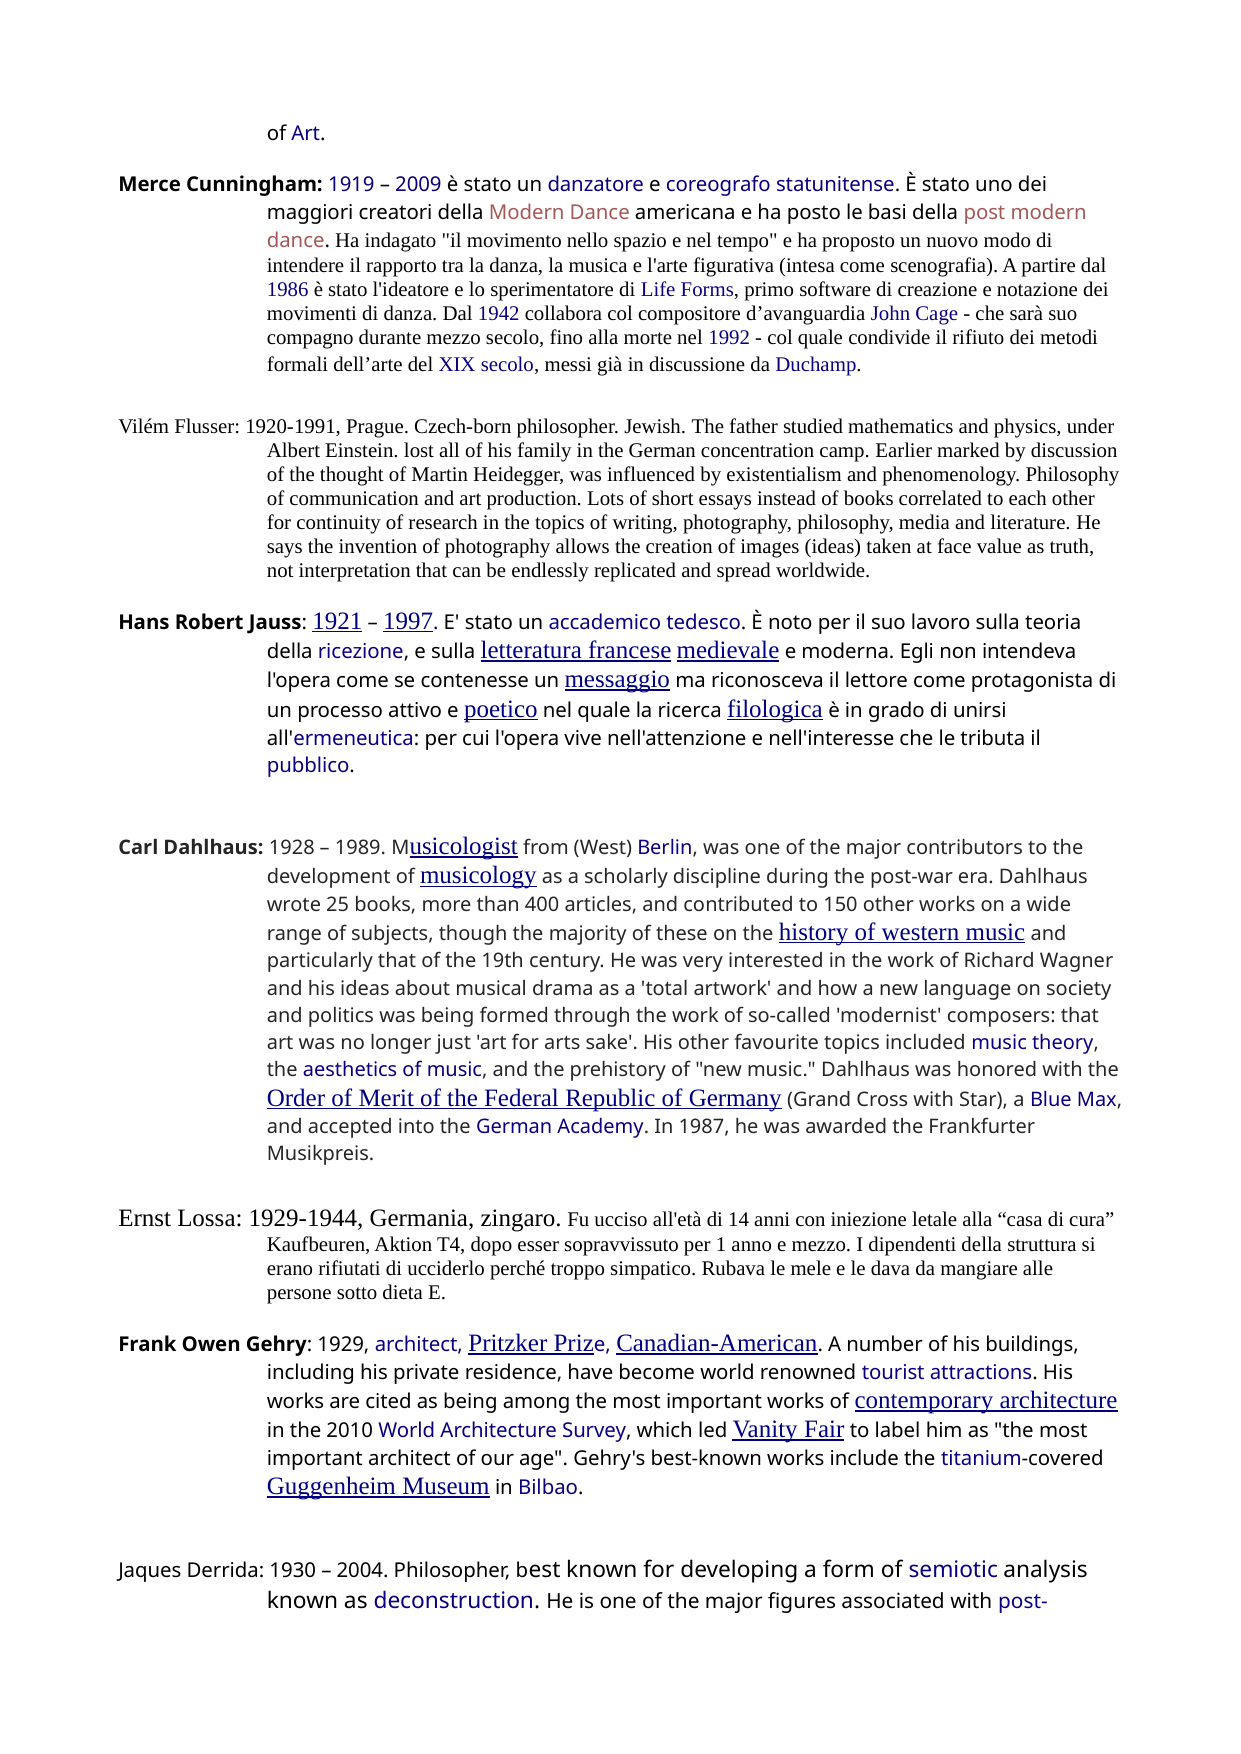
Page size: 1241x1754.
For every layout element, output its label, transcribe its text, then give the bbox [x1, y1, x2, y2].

text Vilém Flusser: 1920-1991, Prague. Czech-born philosopher. Jewish. The father studied mathematics and physics, under Albert Einstein. lost all of his family in the German concentration camp. Earlier marked by discussion of the thought of Martin Heidegger, was influenced by existentialism and phenomenology. Philosophy of communication and art production. Lots of short essays instead of books correlated to each other for continuity of research in the topics of writing, photography, philosophy, media and literature. He says the invention of photography allows the creation of images (ideas) taken at face value as truth, not interpretation that can be endlessly replicated and spread worldwide. [118, 413, 1122, 582]
text Merce Cunningham: 1919 – 2009 è stato un danzatore e coreografo statunitense. È stato uno dei maggiori creatori della Modern Dance americana e ha posto le basi della post modern dance. Ha indagato "il movimento nello spazio e nel tempo" e ha proposto un nuovo modo di intendere il rapporto tra la danza, la musica e l'arte figurativa (intesa come scenografia). A partire dal 1986 è stato l'ideatore e lo sperimentatore di Life Forms, primo software di creazione e notazione dei movimenti di danza. Dal 1942 collabora col compositore d’avanguardia John Cage - che sarà suo compagno durante mezzo secolo, fino alla morte nel 1992 - col quale condivide il rifiuto dei metodi formali dell’arte del XIX secolo, messi già in discussione da Duchamp. [118, 170, 1122, 377]
text Carl Dahlhaus: 1928 – 1989. Musicologist from (West) Berlin, was one of the major contributors to the development of musicology as a scholarly discipline during the post-war era. Dahlhaus wrote 25 books, more than 400 articles, and contributed to 150 other works on a wide range of subjects, though the majority of these on the history of western music and particularly that of the 19th century. He was very interested in the work of Richard Wagner and his ideas about musical drama as a 'total artwork' and how a new language on society and politics was being formed through the work of so-called 'modernist' composers: that art was no longer just 'art for arts sake'. His other favourite topics included music theory, the aesthetics of music, and the prehistory of "new music." Dahlhaus was honored with the Order of Merit of the Federal Republic of Germany (Grand Cross with Star), a Blue Max, and accepted into the German Academy. In 1987, he was awarded the Frankfurter Musikpreis. [118, 831, 1122, 1167]
text Ernst Lossa: 1929-1944, Germania, zingaro. Fu ucciso all'età di 14 anni con iniezione letale alla “casa di cura” Kaufbeuren, Aktion T4, dopo esser sopravvissuto per 1 anno e mezzo. I dipendenti della struttura si erano rifiutati di ucciderlo perché troppo simpatico. Rubava le mele e le dava da mangiare alle persone sotto dieta E. [118, 1203, 1122, 1304]
text of Art. [118, 118, 1122, 146]
text Hans Robert Jauss: 1921 – 1997. E' stato un accademico tedesco. È noto per il suo lavoro sulla teoria della ricezione, e sulla letteratura francese medievale e moderna. Egli non intendeva l'opera come se contenesse un messaggio ma riconosceva il lettore come protagonista di un processo attivo e poetico nel quale la ricerca filologica è in grado di unirsi all'ermeneutica: per cui l'opera vive nell'attenzione e nell'interesse che le tributa il pubblico. [118, 606, 1122, 778]
text Jaques Derrida: 1930 – 2004. Philosopher, best known for developing a form of semiotic analysis known as deconstruction. He is one of the major figures associated with post- [118, 1553, 1122, 1615]
text Frank Owen Gehry: 1929, architect, Pritzker Prize, Canadian-American. A number of his buildings, including his private residence, have become world renowned tourist attractions. His works are cited as being among the most important works of contemporary architecture in the 2010 World Architecture Survey, which led Vanity Fair to label him as "the most important architect of our age". Gehry's best-known works include the titanium-covered Guggenheim Museum in Bilbao. [118, 1328, 1122, 1501]
